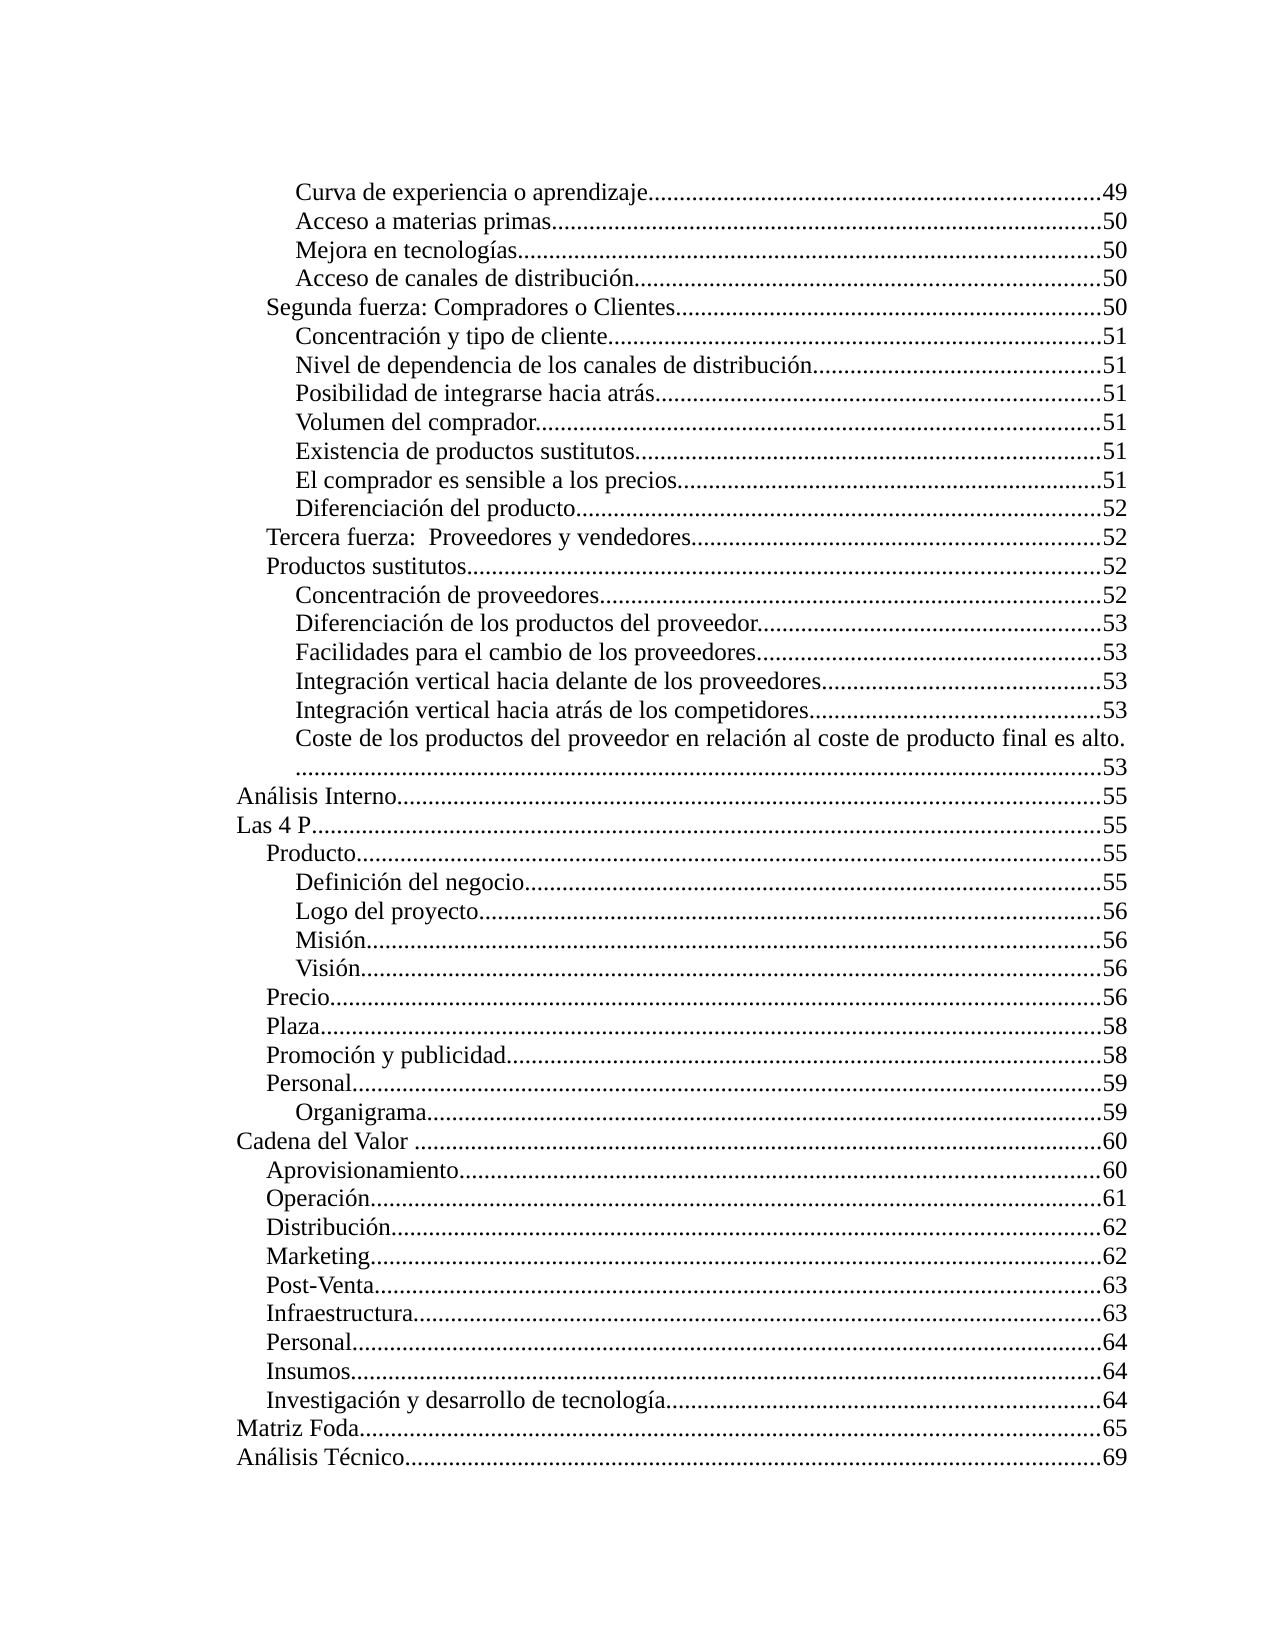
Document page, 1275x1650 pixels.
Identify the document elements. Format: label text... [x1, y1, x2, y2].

text Post-Venta 63 [266, 1270, 1127, 1298]
text Investigación y desarrollo de tecnología 64 [266, 1385, 1127, 1413]
text Cadena del Valor 60 [236, 1126, 1127, 1155]
text Acceso a materias primas 50 [295, 206, 1127, 235]
text Nivel de dependencia de los canales de distribución. 51 [295, 350, 1127, 378]
text Distribución 62 [266, 1212, 1127, 1241]
text Tercera fuerza: Proveedores y vendedores 52 [266, 522, 1127, 551]
text Plaza 58 [266, 1011, 1127, 1040]
text Integración vertical hacia delante de los proveedores. 53 [295, 666, 1127, 695]
text Personal 59 [266, 1068, 1127, 1097]
text Concentración de proveedores. 52 [295, 580, 1127, 608]
text Coste de los productos del proveedor en relación al coste de producto final es alto. 53 [295, 723, 1127, 781]
text Personal 64 [266, 1327, 1127, 1356]
text Curva de experiencia o aprendizaje 49 [295, 177, 1127, 206]
text Aprovisionamiento 60 [266, 1155, 1127, 1183]
text Acceso de canales de distribución 50 [295, 263, 1127, 292]
text Existencia de productos sustitutos. 51 [295, 436, 1127, 465]
text Las 4 P 55 [236, 810, 1127, 838]
text Diferenciación del producto. 52 [295, 493, 1127, 522]
text Operación 61 [266, 1183, 1127, 1212]
text Facilidades para el cambio de los proveedores. 53 [295, 637, 1127, 666]
text Infraestructura 63 [266, 1298, 1127, 1327]
text Matriz Foda 65 [236, 1413, 1127, 1442]
text Volumen del comprador. 51 [295, 407, 1127, 436]
text Concentración y tipo de cliente. 51 [295, 321, 1127, 350]
text Marketing 62 [266, 1241, 1127, 1270]
text Posibilidad de integrarse hacia atrás. 51 [295, 378, 1127, 407]
text Definición del negocio 55 [295, 867, 1127, 896]
text Segunda fuerza: Compradores o Clientes. 50 [266, 292, 1127, 321]
text Promoción y publicidad 58 [266, 1040, 1127, 1068]
text Análisis Técnico 69 [236, 1442, 1127, 1471]
text Precio 56 [266, 982, 1127, 1011]
text Organigrama 59 [295, 1097, 1127, 1126]
text Misión 56 [295, 925, 1127, 953]
text Integración vertical hacia atrás de los competidores. 53 [295, 695, 1127, 723]
text Insumos 64 [266, 1356, 1127, 1385]
text Productos sustitutos. 52 [266, 551, 1127, 580]
text Visión 56 [295, 953, 1127, 982]
text Logo del proyecto 56 [295, 896, 1127, 925]
text Producto 55 [266, 838, 1127, 867]
text Mejora en tecnologías 50 [295, 235, 1127, 263]
text Análisis Interno 55 [236, 781, 1127, 810]
text El comprador es sensible a los precios. 51 [295, 465, 1127, 493]
text Diferenciación de los productos del proveedor. 53 [295, 608, 1127, 637]
